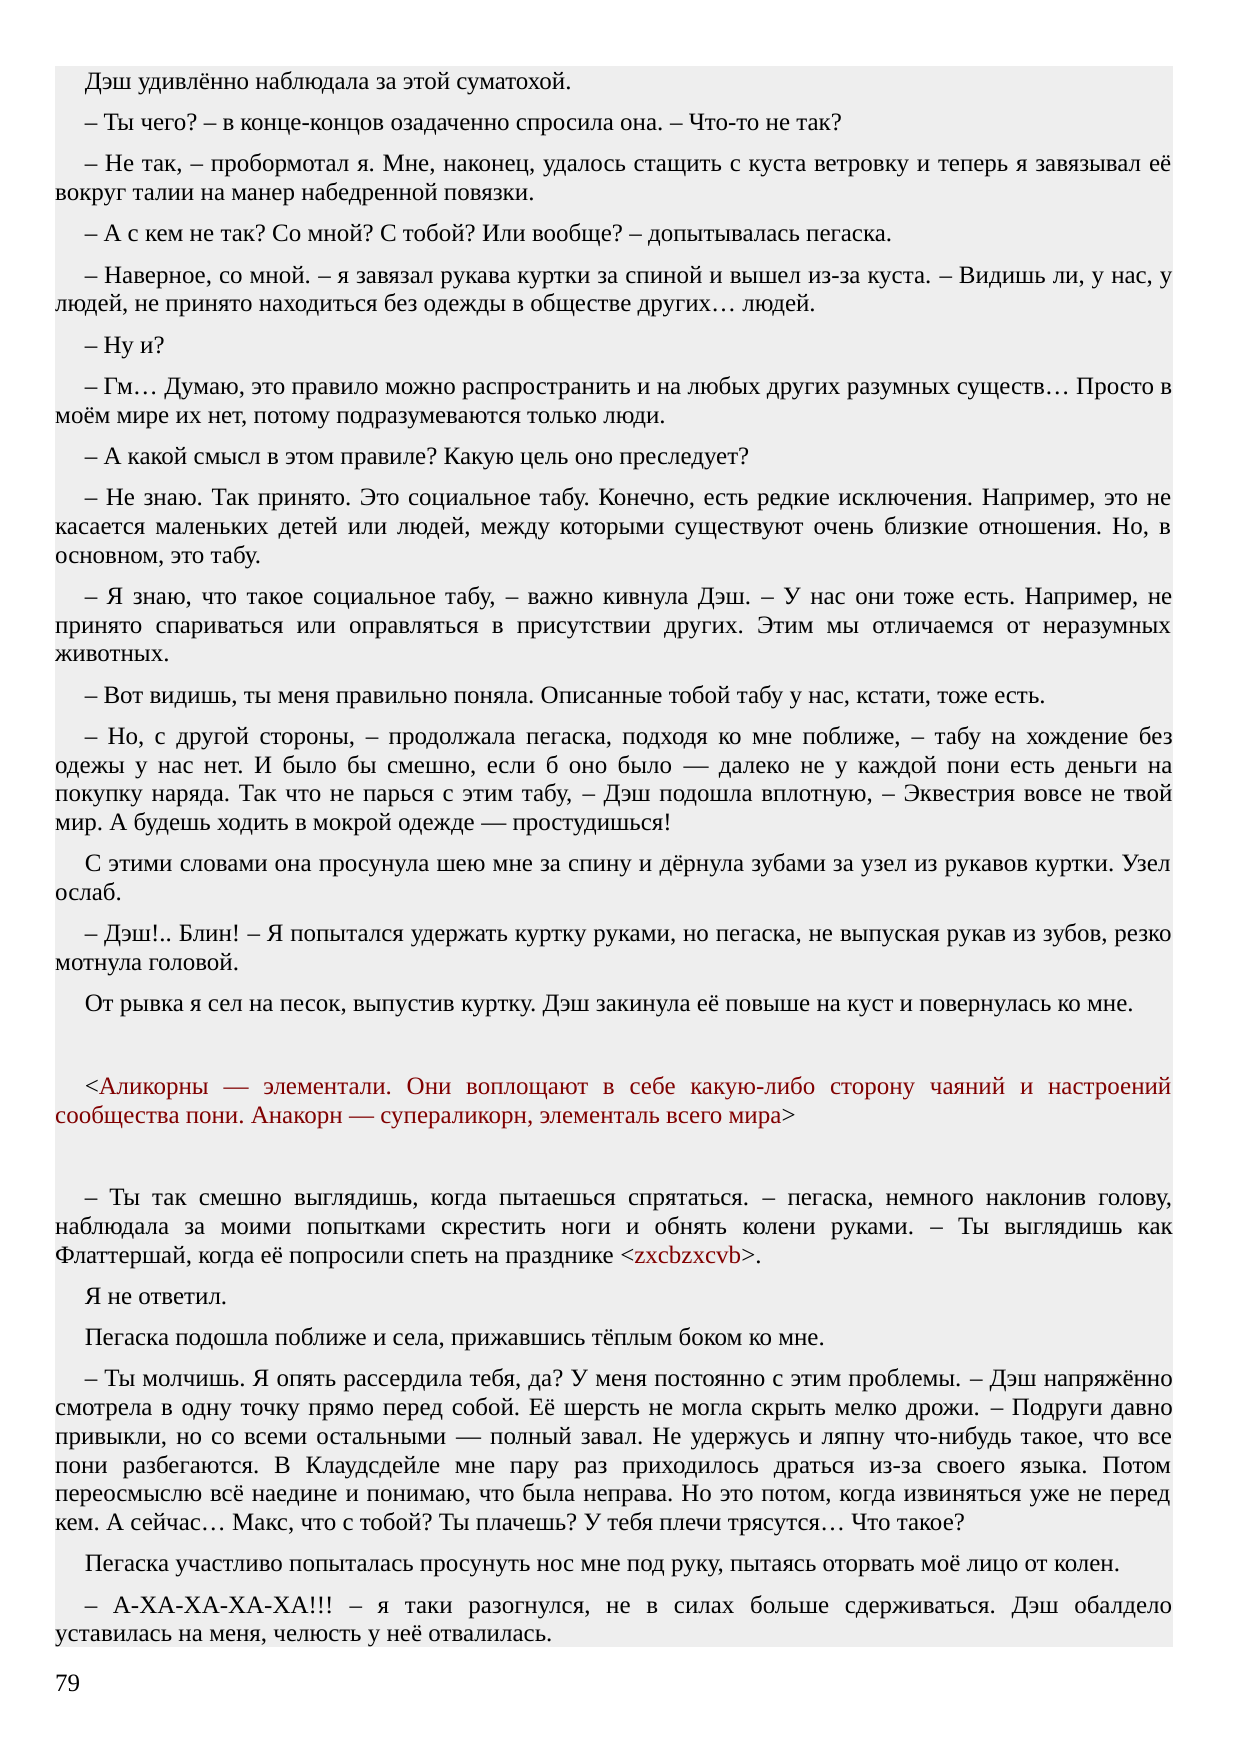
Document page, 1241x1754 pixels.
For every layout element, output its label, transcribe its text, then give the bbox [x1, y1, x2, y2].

text Я не ответил. [55, 1281, 1173, 1310]
text – Вот видишь, ты меня правильно поняла. Описанные тобой табу у нас, кстати, тоже есть. [55, 680, 1173, 708]
text – Гм… Думаю, это правило можно распространить и на любых других разумных существ… Просто в моём мире их нет, потому подразумеваются только люди. [55, 371, 1173, 428]
text Пегаска подошла поближе и села, прижавшись тёплым боком ко мне. [55, 1322, 1173, 1351]
text – А какой смысл в этом правиле? Какую цель оно преследует? [55, 441, 1173, 470]
text Дэш удивлённо наблюдала за этой суматохой. [55, 66, 1173, 95]
text <Аликорны — элементали. Они воплощают в себе какую-либо сторону чаяний и настроений сообщества пони. Анакорн — супераликорн, элементаль всего мира> [55, 1071, 1173, 1128]
text – Ты молчишь. Я опять рассердила тебя, да? У меня постоянно с этим проблемы. – Дэш напряжённо смотрела в одну точку прямо перед собой. Её шерсть не могла скрыть мелко дрожи. – Подруги давно привыкли, но со всеми остальными — полный завал. Не удержусь и ляпну что-нибудь такое, что все пони разбегаются. В Клаудсдейле мне пару раз приходилось драться из-за своего языка. Потом переосмыслю всё наедине и понимаю, что была неправа. Но это потом, когда извиняться уже не перед кем. А сейчас… Макс, что с тобой? Ты плачешь? У тебя плечи трясутся… Что такое? [55, 1363, 1173, 1536]
text Пегаска участливо попыталась просунуть нос мне под руку, пытаясь оторвать моё лицо от колен. [55, 1548, 1173, 1577]
text – Но, с другой стороны, – продолжала пегаска, подходя ко мне поближе, – табу на хождение без одежы у нас нет. И было бы смешно, если б оно было — далеко не у каждой пони есть деньги на покупку наряда. Так что не парься с этим табу, – Дэш подошла вплотную, – Эквестрия вовсе не твой мир. А будешь ходить в мокрой одежде — простудишься! [55, 721, 1173, 836]
text – Ну и? [55, 330, 1173, 358]
text – Не знаю. Так принято. Это социальное табу. Конечно, есть редкие исключения. Например, это не касается маленьких детей или людей, между которыми существуют очень близкие отношения. Но, в основном, это табу. [55, 482, 1173, 568]
text – Наверное, со мной. – я завязал рукава куртки за спиной и вышел из-за куста. – Видишь ли, у нас, у людей, не принято находиться без одежды в обществе других… людей. [55, 260, 1173, 317]
text – Дэш!.. Блин! – Я попытался удержать куртку руками, но пегаска, не выпуская рукав из зубов, резко мотнула головой. [55, 918, 1173, 976]
text – Я знаю, что такое социальное табу, – важно кивнула Дэш. – У нас они тоже есть. Например, не принято спариваться или оправляться в присутствии других. Этим мы отличаемся от неразумных животных. [55, 581, 1173, 667]
text С этими словами она просунула шею мне за спину и дёрнула зубами за узел из рукавов куртки. Узел ослаб. [55, 848, 1173, 906]
text – А с кем не так? Со мной? С тобой? Или вообще? – допытывалась пегаска. [55, 218, 1173, 247]
text От рывка я сел на песок, выпустив куртку. Дэш закинула её повыше на куст и повернулась ко мне. [55, 988, 1173, 1017]
text – Ты так смешно выглядишь, когда пытаешься спрятаться. – пегаска, немного наклонив голову, наблюдала за моими попытками скрестить ноги и обнять колени руками. – Ты выглядишь как Флаттершай, когда её попросили спеть на празднике <zxcbzxcvb>. [55, 1182, 1173, 1268]
text – А-ХА-ХА-ХА-ХА!!! – я таки разогнулся, не в силах больше сдерживаться. Дэш обалдело уставилась на меня, челюсть у неё отвалилась. [55, 1590, 1173, 1647]
text – Ты чего? – в конце-концов озадаченно спросила она. – Что-то не так? [55, 107, 1173, 136]
text – Не так, – пробормотал я. Мне, наконец, удалось стащить с куста ветровку и теперь я завязывал её вокруг талии на манер набедренной повязки. [55, 148, 1173, 206]
